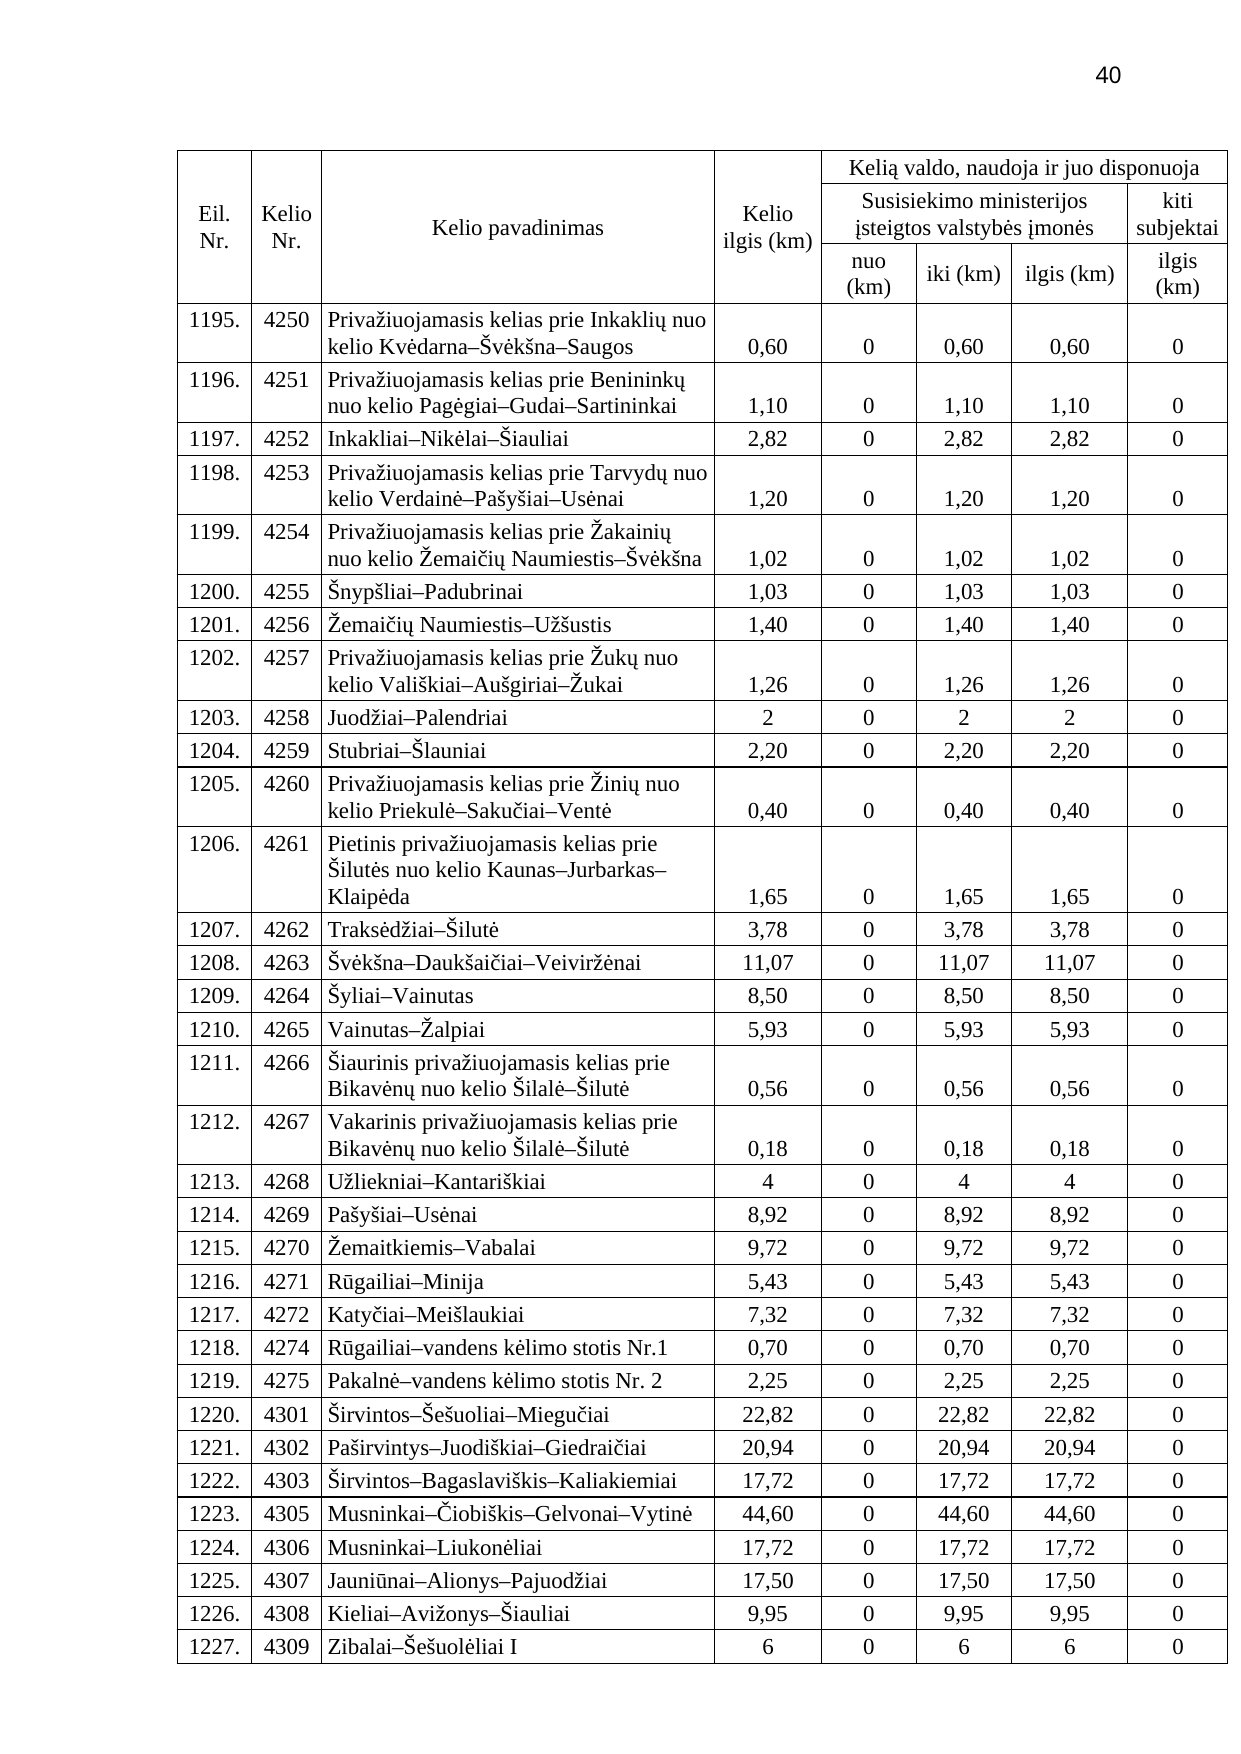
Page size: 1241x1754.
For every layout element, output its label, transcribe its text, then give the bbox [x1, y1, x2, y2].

table_cell 4301 [252, 1398, 321, 1430]
table_cell 9,72 [715, 1232, 821, 1264]
table_cell 0,70 [1012, 1331, 1127, 1363]
table_cell 0 [822, 1597, 916, 1629]
table_cell 4306 [252, 1531, 321, 1563]
table_cell 0 [1128, 1165, 1227, 1197]
table_cell Širvintos–Bagaslaviškis–Kaliakiemiai [322, 1464, 714, 1496]
table_cell 2 [917, 701, 1011, 733]
table_cell 5,93 [1012, 1013, 1127, 1045]
table_cell 11,07 [917, 946, 1011, 978]
table_cell 1202. [178, 641, 251, 700]
table_cell Rūgailiai–vandens kėlimo stotis Nr.1 [322, 1331, 714, 1363]
table_cell 0 [1128, 1106, 1227, 1164]
table_cell 0 [1128, 1046, 1227, 1104]
table_cell 0 [822, 1630, 916, 1662]
table_cell 1212. [178, 1106, 251, 1164]
table_cell 4303 [252, 1464, 321, 1496]
table_cell 1,40 [1012, 608, 1127, 640]
table_cell 17,50 [715, 1564, 821, 1596]
table_cell 0 [822, 515, 916, 574]
table_cell 1,20 [917, 456, 1011, 514]
table_cell 0 [822, 608, 916, 640]
table_cell Privažiuojamasis kelias prie Benininkų nuo kelio Pagėgiai–Gudai–Sartininkai [322, 363, 714, 422]
table_cell 0 [822, 1531, 916, 1563]
table_cell 9,95 [917, 1597, 1011, 1629]
table_cell 0 [1128, 1331, 1227, 1363]
table_cell 0 [1128, 946, 1227, 978]
table_cell 1208. [178, 946, 251, 978]
table_cell 1,03 [917, 575, 1011, 607]
table_cell 2 [715, 701, 821, 733]
table_cell 4 [917, 1165, 1011, 1197]
table_cell 0 [822, 1013, 916, 1045]
table_cell 22,82 [917, 1398, 1011, 1430]
table_cell 0,60 [715, 304, 821, 362]
table_cell 0,56 [917, 1046, 1011, 1104]
table_cell 1,65 [1012, 827, 1127, 912]
table_cell 0 [1128, 1398, 1227, 1430]
table_cell Žemaičių Naumiestis–Užšustis [322, 608, 714, 640]
table_cell 0 [1128, 913, 1227, 945]
table_cell Pašyšiai–Usėnai [322, 1198, 714, 1231]
table_cell 0 [822, 1365, 916, 1397]
table_cell 1225. [178, 1564, 251, 1596]
table_cell Privažiuojamasis kelias prie Inkaklių nuo kelio Kvėdarna–Švėkšna–Saugos [322, 304, 714, 362]
table_cell Vainutas–Žalpiai [322, 1013, 714, 1045]
table_header Kelią valdo, naudoja ir juo disponuoja [822, 151, 1227, 183]
table_cell 0 [822, 768, 916, 826]
table_cell 4267 [252, 1106, 321, 1164]
table_cell 0 [822, 701, 916, 733]
table_cell 17,50 [1012, 1564, 1127, 1596]
table_cell Švėkšna–Daukšaičiai–Veiviržėnai [322, 946, 714, 978]
table_cell Privažiuojamasis kelias prie Tarvydų nuo kelio Verdainė–Pašyšiai–Usėnai [322, 456, 714, 514]
table_cell Pakalnė–vandens kėlimo stotis Nr. 2 [322, 1365, 714, 1397]
table_cell Privažiuojamasis kelias prie Žukų nuo kelio Vališkiai–Aušgiriai–Žukai [322, 641, 714, 700]
table_cell Privažiuojamasis kelias prie Žinių nuo kelio Priekulė–Sakučiai–Ventė [322, 768, 714, 826]
table_cell 5,43 [1012, 1265, 1127, 1297]
table_cell 1,10 [917, 363, 1011, 422]
table_cell 1,20 [1012, 456, 1127, 514]
table_cell 0 [822, 1431, 916, 1463]
table_cell 17,72 [917, 1464, 1011, 1496]
table_cell 1,02 [715, 515, 821, 574]
table_cell 4307 [252, 1564, 321, 1596]
table_cell 0,18 [1012, 1106, 1127, 1164]
table_cell 1199. [178, 515, 251, 574]
table_cell 0 [1128, 515, 1227, 574]
table_cell 4308 [252, 1597, 321, 1629]
table_cell 1201. [178, 608, 251, 640]
table_cell 17,72 [1012, 1531, 1127, 1563]
table_cell 4272 [252, 1298, 321, 1330]
table_cell 1200. [178, 575, 251, 607]
table_cell Žemaitkiemis–Vabalai [322, 1232, 714, 1264]
table_cell Pietinis privažiuojamasis kelias prie Šilutės nuo kelio Kaunas–Jurbarkas–Klaipėda [322, 827, 714, 912]
table_cell 1203. [178, 701, 251, 733]
table_cell 1217. [178, 1298, 251, 1330]
table_cell 0 [1128, 768, 1227, 826]
table_cell 4251 [252, 363, 321, 422]
table_cell 1207. [178, 913, 251, 945]
table_cell 1211. [178, 1046, 251, 1104]
table_cell 1215. [178, 1232, 251, 1264]
table_cell 4261 [252, 827, 321, 912]
table_cell 1195. [178, 304, 251, 362]
table_cell 0 [822, 1564, 916, 1596]
table_cell 1220. [178, 1398, 251, 1430]
table_cell 4 [715, 1165, 821, 1197]
table_cell 4302 [252, 1431, 321, 1463]
table_cell 2 [1012, 701, 1127, 733]
table_cell 1213. [178, 1165, 251, 1197]
table_cell Musninkai–Čiobiškis–Gelvonai–Vytinė [322, 1498, 714, 1529]
table_cell Jauniūnai–Alionys–Pajuodžiai [322, 1564, 714, 1596]
table_cell 17,50 [917, 1564, 1011, 1596]
table_cell 6 [1012, 1630, 1127, 1662]
table_cell 4275 [252, 1365, 321, 1397]
table_cell 4263 [252, 946, 321, 978]
table_cell 0 [1128, 304, 1227, 362]
table_cell 1,26 [917, 641, 1011, 700]
table_cell 0 [1128, 1365, 1227, 1397]
table_cell 0 [822, 1464, 916, 1496]
table_cell 1214. [178, 1198, 251, 1231]
table_cell 1226. [178, 1597, 251, 1629]
table_cell 0 [822, 1165, 916, 1197]
table_header Kelio ilgis (km) [715, 151, 821, 302]
table_cell 1196. [178, 363, 251, 422]
table_cell 1197. [178, 423, 251, 455]
table_cell 4253 [252, 456, 321, 514]
table_cell 22,82 [715, 1398, 821, 1430]
table_cell 0 [1128, 1564, 1227, 1596]
table_cell 4260 [252, 768, 321, 826]
table_cell Paširvintys–Juodiškiai–Giedraičiai [322, 1431, 714, 1463]
table_cell 0 [1128, 1232, 1227, 1264]
table_cell ilgis (km) [1128, 244, 1227, 302]
table_cell 4252 [252, 423, 321, 455]
table_cell 1,40 [917, 608, 1011, 640]
table_cell 4270 [252, 1232, 321, 1264]
table_cell 2,20 [917, 734, 1011, 766]
table_cell 1210. [178, 1013, 251, 1045]
table_cell 2,20 [1012, 734, 1127, 766]
table_cell Privažiuojamasis kelias prie Žakainių nuo kelio Žemaičių Naumiestis–Švėkšna [322, 515, 714, 574]
table_header Kelio pavadinimas [322, 151, 714, 302]
table_cell 0 [822, 1106, 916, 1164]
table_cell Zibalai–Šešuolėliai I [322, 1630, 714, 1662]
table_cell Širvintos–Šešuoliai–Miegučiai [322, 1398, 714, 1430]
table_cell 2,82 [1012, 423, 1127, 455]
table_cell 0 [1128, 1431, 1227, 1463]
table_cell 0 [1128, 1013, 1227, 1045]
table_cell 2,82 [917, 423, 1011, 455]
table_cell Traksėdžiai–Šilutė [322, 913, 714, 945]
table_cell 4305 [252, 1498, 321, 1529]
table_cell 4258 [252, 701, 321, 733]
table_cell 7,32 [917, 1298, 1011, 1330]
table_cell 0 [822, 641, 916, 700]
table_cell 1,65 [715, 827, 821, 912]
table_cell Katyčiai–Meišlaukiai [322, 1298, 714, 1330]
table_cell 17,72 [715, 1464, 821, 1496]
table_cell 1,02 [1012, 515, 1127, 574]
table_cell 0 [822, 946, 916, 978]
table_cell 1,26 [1012, 641, 1127, 700]
table_cell 1219. [178, 1365, 251, 1397]
table_cell 0 [822, 1232, 916, 1264]
table_cell Šiaurinis privažiuojamasis kelias prie Bikavėnų nuo kelio Šilalė–Šilutė [322, 1046, 714, 1104]
table_cell 0 [1128, 1464, 1227, 1496]
table_cell 1,10 [1012, 363, 1127, 422]
table_cell 4255 [252, 575, 321, 607]
table_cell 4265 [252, 1013, 321, 1045]
table_cell 0 [822, 575, 916, 607]
table_cell 20,94 [715, 1431, 821, 1463]
table_cell 0 [1128, 1531, 1227, 1563]
table_cell 0 [1128, 456, 1227, 514]
table_cell 0 [822, 1046, 916, 1104]
table_cell 1204. [178, 734, 251, 766]
table_cell 5,93 [917, 1013, 1011, 1045]
table_cell 17,72 [917, 1531, 1011, 1563]
table_cell 7,32 [1012, 1298, 1127, 1330]
table_cell 0 [1128, 827, 1227, 912]
table_cell 0 [822, 980, 916, 1012]
table_cell 1205. [178, 768, 251, 826]
table_cell 0 [1128, 701, 1227, 733]
table_cell 5,43 [917, 1265, 1011, 1297]
table_cell 1,40 [715, 608, 821, 640]
table_cell 2,25 [917, 1365, 1011, 1397]
table_cell iki (km) [917, 244, 1011, 302]
table_cell 0 [822, 734, 916, 766]
table_cell 4254 [252, 515, 321, 574]
table_cell 0,70 [715, 1331, 821, 1363]
table_cell 1218. [178, 1331, 251, 1363]
table_cell 5,43 [715, 1265, 821, 1297]
table_cell Užliekniai–Kantariškiai [322, 1165, 714, 1197]
table_cell 8,92 [917, 1198, 1011, 1231]
table_cell 4309 [252, 1630, 321, 1662]
table_header Kelio Nr. [252, 151, 321, 302]
table_cell 0,60 [917, 304, 1011, 362]
table_header Eil. Nr. [178, 151, 251, 302]
table_cell 0 [1128, 1298, 1227, 1330]
table_cell 0,40 [917, 768, 1011, 826]
table_cell 0,60 [1012, 304, 1127, 362]
table_cell 6 [715, 1630, 821, 1662]
table_cell 0 [1128, 608, 1227, 640]
table_cell 0 [822, 1498, 916, 1529]
table_cell 1,03 [715, 575, 821, 607]
table_cell 0 [1128, 641, 1227, 700]
table_cell Vakarinis privažiuojamasis kelias prie Bikavėnų nuo kelio Šilalė–Šilutė [322, 1106, 714, 1164]
table_cell 1223. [178, 1498, 251, 1529]
table_cell Musninkai–Liukonėliai [322, 1531, 714, 1563]
table_cell 1,65 [917, 827, 1011, 912]
table_cell 1198. [178, 456, 251, 514]
table_cell 4264 [252, 980, 321, 1012]
table_cell Kieliai–Avižonys–Šiauliai [322, 1597, 714, 1629]
table_cell 0 [822, 363, 916, 422]
table_cell 4 [1012, 1165, 1127, 1197]
table_cell 6 [917, 1630, 1011, 1662]
table_cell 0 [1128, 1198, 1227, 1231]
table_cell 7,32 [715, 1298, 821, 1330]
table_cell 2,20 [715, 734, 821, 766]
table_cell 2,82 [715, 423, 821, 455]
table_cell 0 [822, 913, 916, 945]
table_cell 4274 [252, 1331, 321, 1363]
table_cell kiti subjektai [1128, 184, 1227, 243]
table_cell 0 [1128, 734, 1227, 766]
table_cell 0,40 [1012, 768, 1127, 826]
table_cell 4271 [252, 1265, 321, 1297]
table_cell 0 [1128, 423, 1227, 455]
table_cell 4259 [252, 734, 321, 766]
table_cell 8,50 [715, 980, 821, 1012]
table_cell 0 [1128, 1630, 1227, 1662]
table_cell 1227. [178, 1630, 251, 1662]
table_cell 9,95 [715, 1597, 821, 1629]
table_cell Rūgailiai–Minija [322, 1265, 714, 1297]
table_cell 1,10 [715, 363, 821, 422]
table_cell 0 [1128, 363, 1227, 422]
table_cell 44,60 [715, 1498, 821, 1529]
table_cell 0 [822, 1265, 916, 1297]
table_cell Inkakliai–Nikėlai–Šiauliai [322, 423, 714, 455]
table_cell 9,95 [1012, 1597, 1127, 1629]
table_cell 8,50 [1012, 980, 1127, 1012]
table_cell 0 [822, 827, 916, 912]
table_cell 1,26 [715, 641, 821, 700]
table_cell 4262 [252, 913, 321, 945]
table_cell 0 [822, 1398, 916, 1430]
table_cell 0 [822, 1198, 916, 1231]
table_cell 4269 [252, 1198, 321, 1231]
table_cell nuo (km) [822, 244, 916, 302]
table_cell 9,72 [1012, 1232, 1127, 1264]
table_cell 0,18 [715, 1106, 821, 1164]
table_cell 17,72 [715, 1531, 821, 1563]
table_cell 5,93 [715, 1013, 821, 1045]
table_cell 22,82 [1012, 1398, 1127, 1430]
table_cell 3,78 [715, 913, 821, 945]
table_cell 0,56 [1012, 1046, 1127, 1104]
table_cell 0 [822, 304, 916, 362]
table_cell 0 [1128, 1265, 1227, 1297]
table_cell 20,94 [917, 1431, 1011, 1463]
table_cell 2,25 [715, 1365, 821, 1397]
table_cell 44,60 [917, 1498, 1011, 1529]
table_cell 4268 [252, 1165, 321, 1197]
table_cell 4250 [252, 304, 321, 362]
table_cell 4256 [252, 608, 321, 640]
table_cell 0 [822, 1331, 916, 1363]
table_cell 44,60 [1012, 1498, 1127, 1529]
table_cell 1222. [178, 1464, 251, 1496]
table_cell 8,50 [917, 980, 1011, 1012]
table_cell 0,18 [917, 1106, 1011, 1164]
table_cell ilgis (km) [1012, 244, 1127, 302]
table_cell 0 [822, 1298, 916, 1330]
table_cell 0 [1128, 980, 1227, 1012]
table_cell 1216. [178, 1265, 251, 1297]
table_cell 1,20 [715, 456, 821, 514]
table_cell 20,94 [1012, 1431, 1127, 1463]
table_cell 1206. [178, 827, 251, 912]
table_cell 11,07 [1012, 946, 1127, 978]
table_cell 17,72 [1012, 1464, 1127, 1496]
table_cell Šyliai–Vainutas [322, 980, 714, 1012]
table_cell Juodžiai–Palendriai [322, 701, 714, 733]
table_cell 11,07 [715, 946, 821, 978]
table_cell 0 [822, 423, 916, 455]
table_cell 0 [1128, 1498, 1227, 1529]
table_cell 2,25 [1012, 1365, 1127, 1397]
table_cell Šnypšliai–Padubrinai [322, 575, 714, 607]
table_cell 1209. [178, 980, 251, 1012]
table_cell 3,78 [1012, 913, 1127, 945]
table_cell 0,40 [715, 768, 821, 826]
table_cell 0 [822, 456, 916, 514]
table_cell Stubriai–Šlauniai [322, 734, 714, 766]
table_cell 0,70 [917, 1331, 1011, 1363]
table_cell 8,92 [1012, 1198, 1127, 1231]
table_cell 0,56 [715, 1046, 821, 1104]
table_cell 1221. [178, 1431, 251, 1463]
table_cell 1,02 [917, 515, 1011, 574]
table_cell Susisiekimo ministerijos įsteigtos valstybės įmonės [822, 184, 1127, 243]
table_cell 3,78 [917, 913, 1011, 945]
table_cell 0 [1128, 575, 1227, 607]
table_cell 4266 [252, 1046, 321, 1104]
table_cell 1224. [178, 1531, 251, 1563]
table_cell 1,03 [1012, 575, 1127, 607]
table_cell 8,92 [715, 1198, 821, 1231]
table_cell 0 [1128, 1597, 1227, 1629]
table_cell 4257 [252, 641, 321, 700]
table_cell 9,72 [917, 1232, 1011, 1264]
